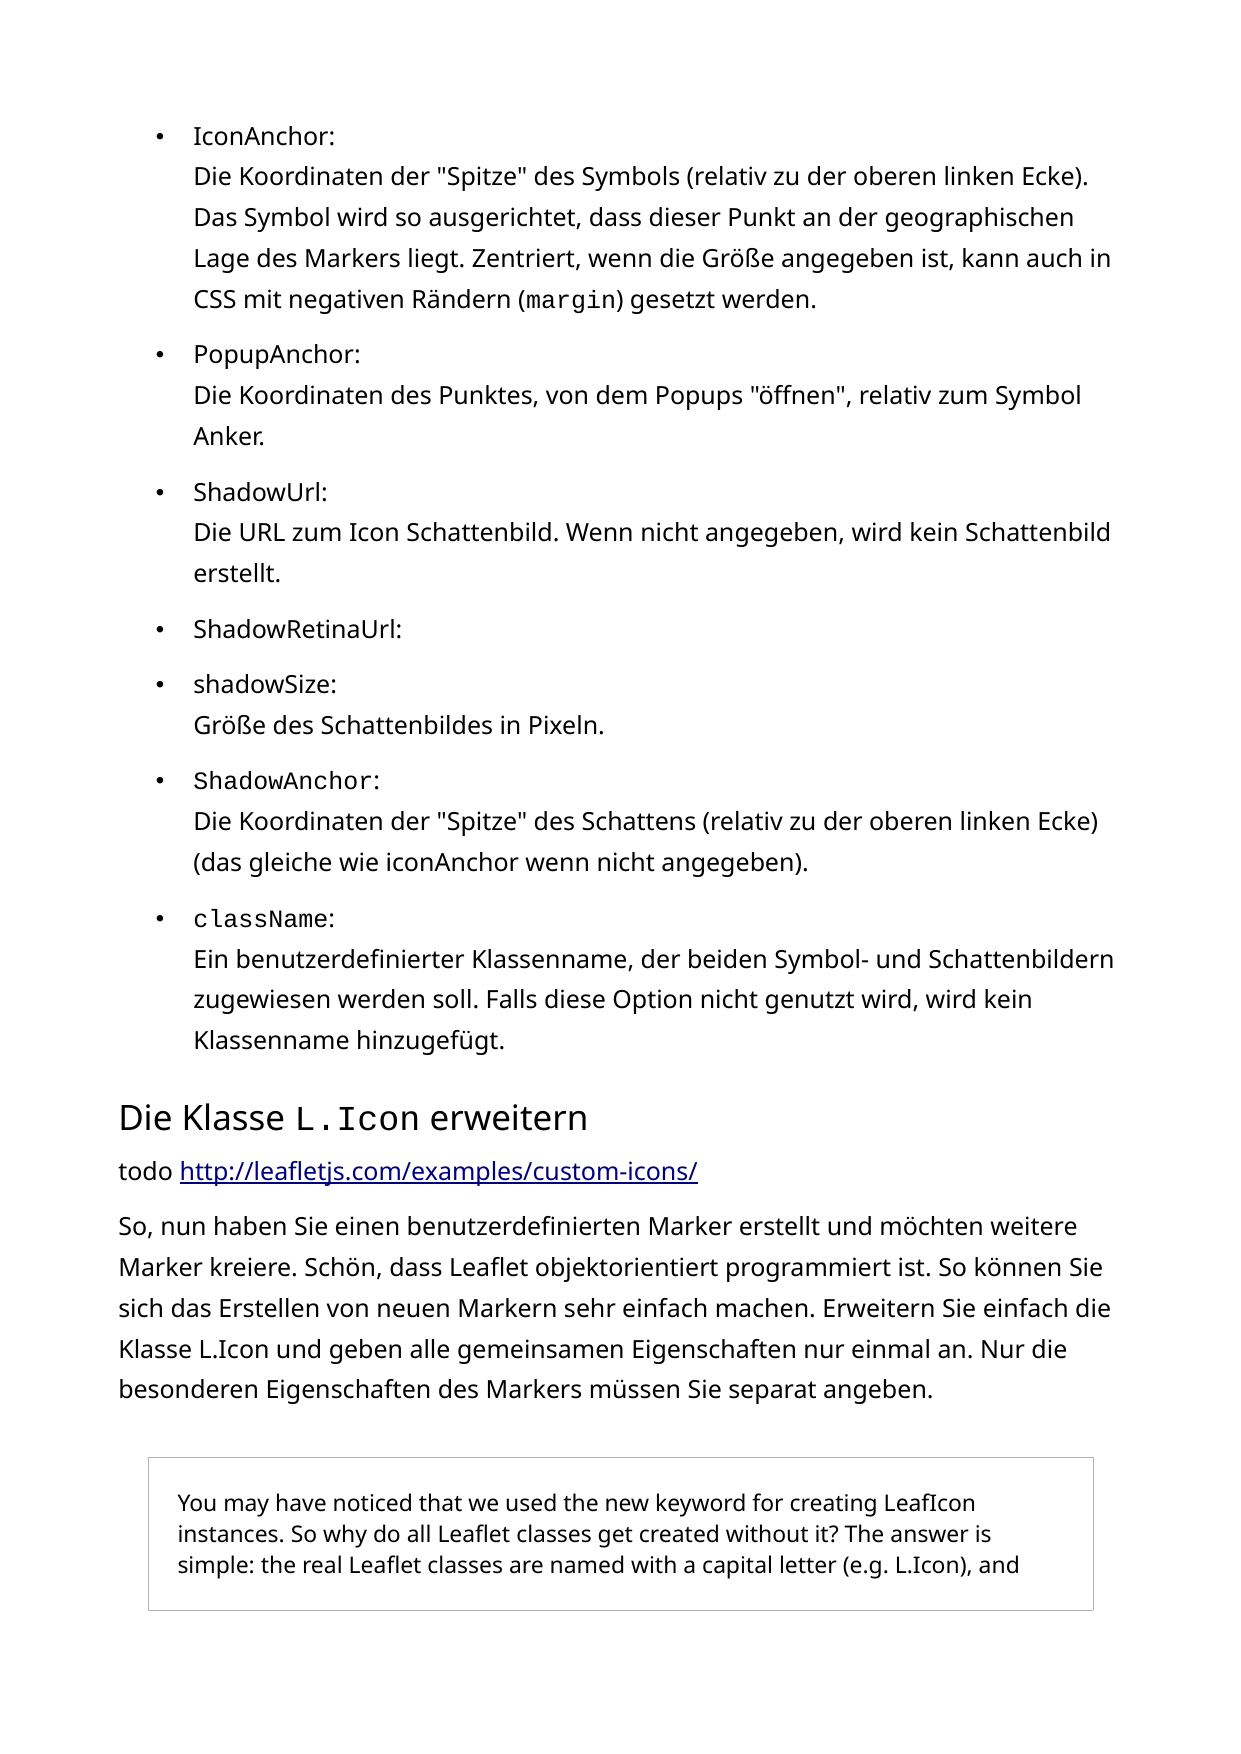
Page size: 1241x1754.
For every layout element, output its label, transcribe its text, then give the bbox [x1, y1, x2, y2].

list className: Ein benutzerdefinierter Klassenname, der beiden Symbol- und Schattenbildern zugewiesen werden soll. Falls diese Option nicht genutzt wird, wird kein Klassenname hinzugefügt. [156, 900, 1122, 1057]
text So, nun haben Sie einen benutzerdefinierten Marker erstellt und möchten weitere Marker kreiere. Schön, dass Leaflet objektorientiert programmiert ist. So können Sie sich das Erstellen von neuen Markern sehr einfach machen. Erweitern Sie einfach die Klasse L.Icon und geben alle gemeinsamen Eigenschaften nur einmal an. Nur die besonderen Eigenschaften des Markers müssen Sie separat angeben. [118, 1209, 1122, 1406]
list ShadowAnchor: Die Koordinaten der "Spitze" des Schattens (relativ zu der oberen linken Ecke) (das gleiche wie iconAnchor wenn nicht angegeben). [156, 763, 1122, 879]
list shadowSize: Größe des Schattenbildes in Pixeln. [156, 667, 1122, 742]
list IconAnchor: Die Koordinaten der "Spitze" des Symbols (relativ zu der oberen linken Ecke). Das Symbol wird so ausgerichtet, dass dieser Punkt an der geographischen Lage des Markers liegt. Zentriert, wenn die Größe angegeben ist, kann auch in CSS mit negativen Rändern (margin) gesetzt werden. [156, 118, 1122, 316]
text todo http://leafletjs.com/examples/custom-icons/ [118, 1153, 1122, 1187]
list ShadowUrl: Die URL zum Icon Schattenbild. Wenn nicht angegeben, wird kein Schattenbild erstellt. [156, 474, 1122, 590]
list PopupAnchor: Die Koordinaten des Punktes, von dem Popups "öffnen", relativ zum Symbol Anker. [156, 337, 1122, 453]
subtitle Die Klasse L.Icon erweitern [118, 1093, 1122, 1141]
text You may have noticed that we used the new keyword for creating LeafIcon instances. So why do all Leaflet classes get created without it? The answer is simple: the real Leaflet classes are named with a capital letter (e.g. L.Icon), and [149, 1458, 1093, 1610]
list ShadowRetinaUrl: [156, 611, 1122, 645]
